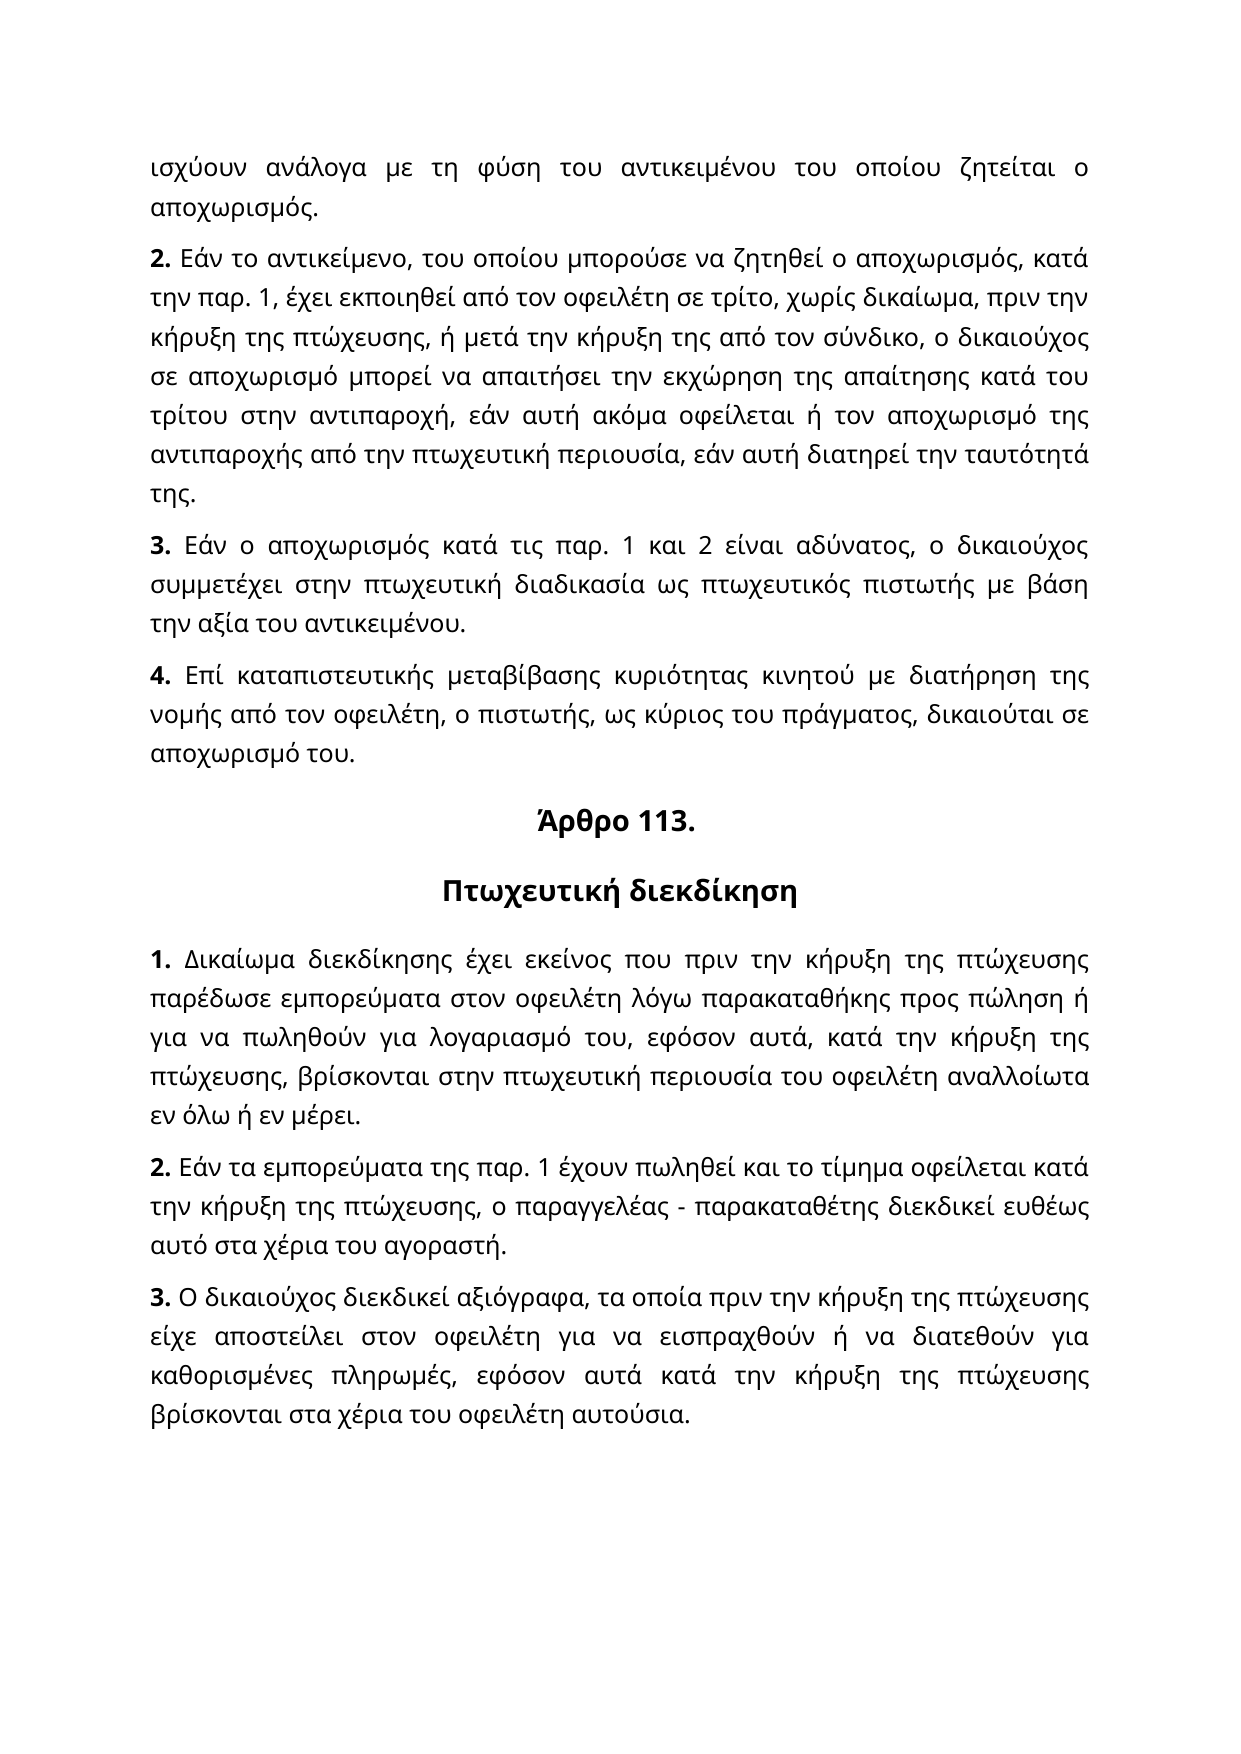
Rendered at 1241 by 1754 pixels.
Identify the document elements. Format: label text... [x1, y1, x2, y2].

text 1. Δικαίωμα διεκδίκησης έχει εκείνος που πριν την κήρυξη της πτώχευσης παρέδωσε εμπορεύματα στον οφειλέτη λόγω παρακαταθήκης προς πώληση ή για να πωληθούν για λογαριασμό του, εφόσον αυτά, κατά την κήρυξη της πτώχευσης, βρίσκονται στην πτωχευτική περιουσία του οφειλέτη αναλλοίωτα εν όλω ή εν μέρει. [150, 941, 1090, 1132]
text ισχύουν ανάλογα με τη φύση του αντικειμένου του οποίου ζητείται ο αποχωρισμός. [150, 150, 1090, 223]
text 3. Εάν ο αποχωρισμός κατά τις παρ. 1 και 2 είναι αδύνατος, ο δικαιούχος συμμετέχει στην πτωχευτική διαδικασία ως πτωχευτικός πιστωτής με βάση την αξία του αντικειμένου. [150, 527, 1090, 640]
text 2. Εάν το αντικείμενο, του οποίου μπορούσε να ζητηθεί ο αποχωρισμός, κατά την παρ. 1, έχει εκποιηθεί από τον οφειλέτη σε τρίτο, χωρίς δικαίωμα, πριν την κήρυξη της πτώχευσης, ή μετά την κήρυξη της από τον σύνδικο, ο δικαιούχος σε αποχωρισμό μπορεί να απαιτήσει την εκχώρηση της απαίτησης κατά του τρίτου στην αντιπαροχή, εάν αυτή ακόμα οφείλεται ή τον αποχωρισμό της αντιπαροχής από την πτωχευτική περιουσία, εάν αυτή διατηρεί την ταυτότητά της. [150, 241, 1090, 510]
subtitle Άρθρο 113. [150, 800, 1090, 840]
text 2. Εάν τα εμπορεύματα της παρ. 1 έχουν πωληθεί και το τίμημα οφείλεται κατά την κήρυξη της πτώχευσης, ο παραγγελέας - παρακαταθέτης διεκδικεί ευθέως αυτό στα χέρια του αγοραστή. [150, 1149, 1090, 1262]
text 4. Επί καταπιστευτικής μεταβίβασης κυριότητας κινητού με διατήρηση της νομής από τον οφειλέτη, ο πιστωτής, ως κύριος του πράγματος, δικαιούται σε αποχωρισμό του. [150, 657, 1090, 770]
text 3. Ο δικαιούχος διεκδικεί αξιόγραφα, τα οποία πριν την κήρυξη της πτώχευσης είχε αποστείλει στον οφειλέτη για να εισπραχθούν ή να διατεθούν για καθορισμένες πληρωμές, εφόσον αυτά κατά την κήρυξη της πτώχευσης βρίσκονται στα χέρια του οφειλέτη αυτούσια. [150, 1279, 1090, 1431]
subtitle Πτωχευτική διεκδίκηση [150, 871, 1090, 910]
